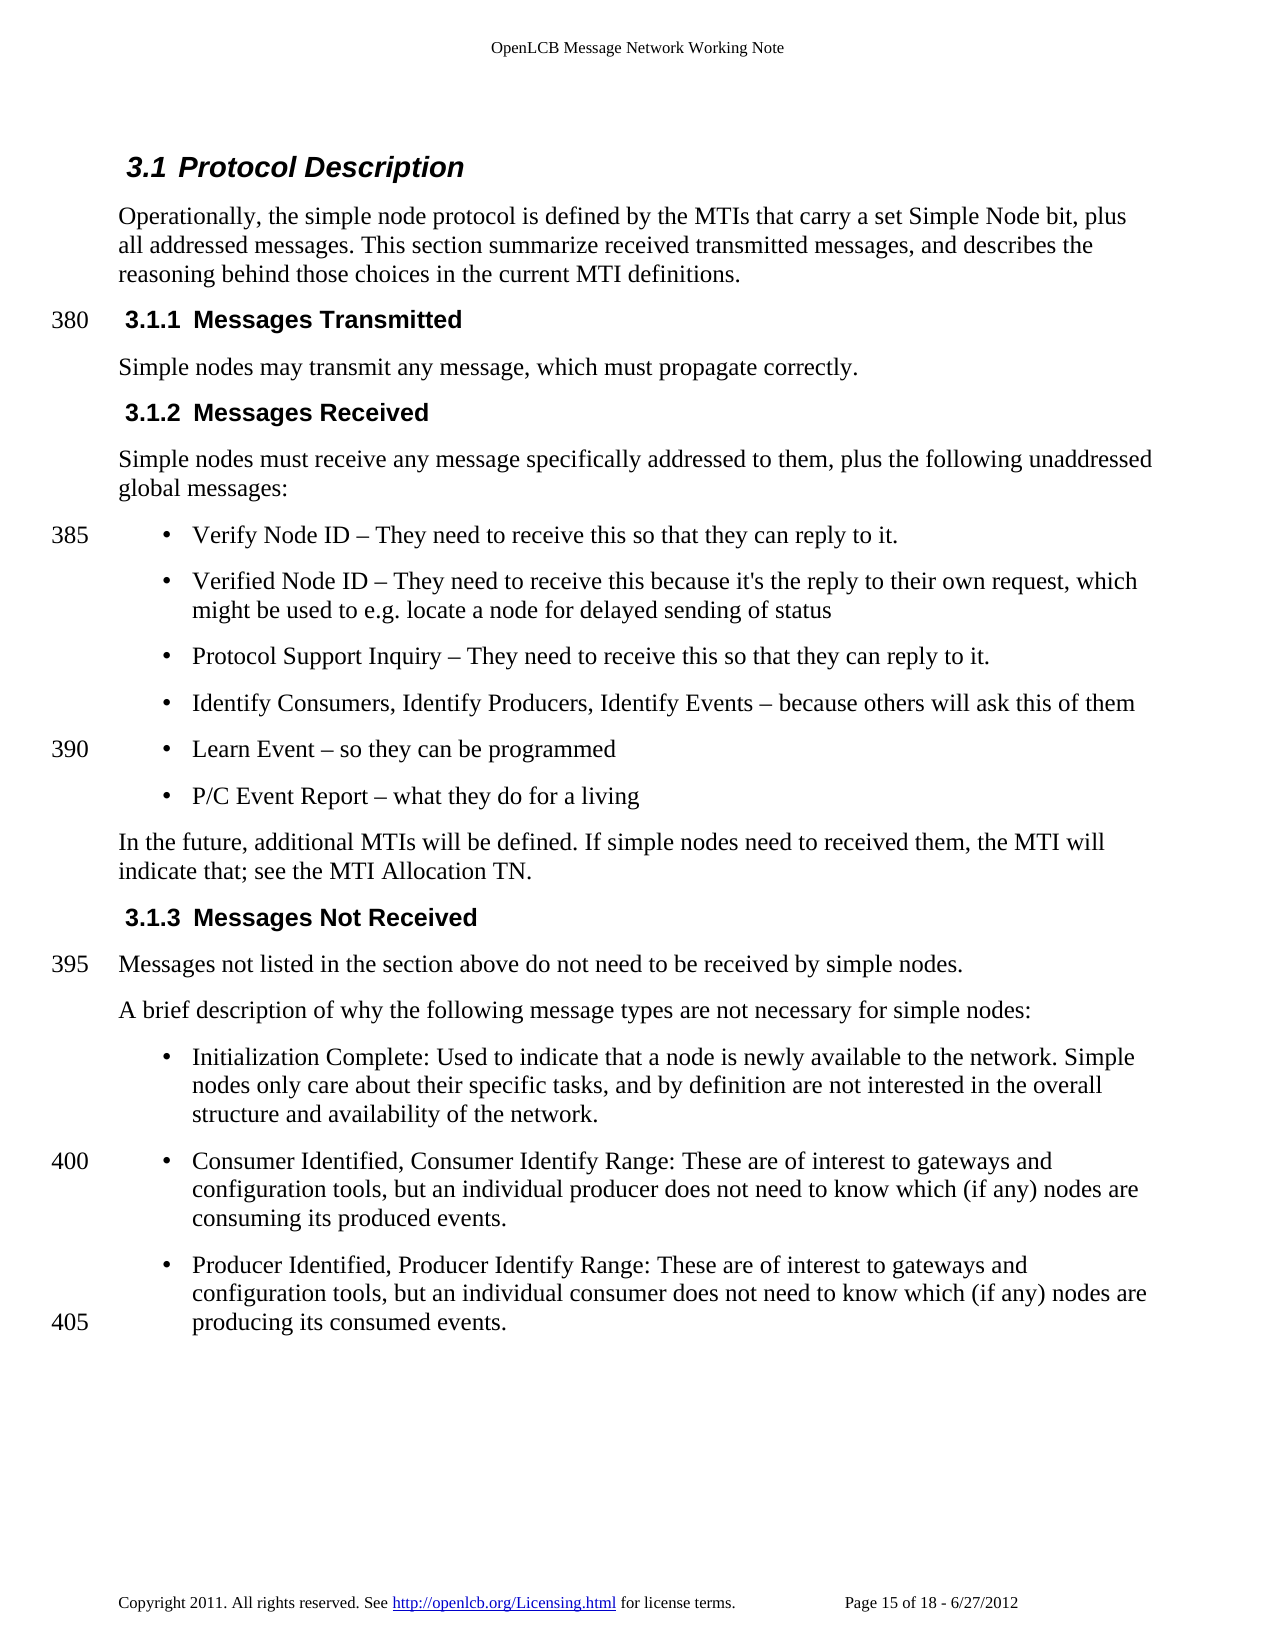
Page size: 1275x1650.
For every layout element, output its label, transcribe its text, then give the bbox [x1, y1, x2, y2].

subtitle Messages Transmitted [118, 305, 1157, 334]
list Producer Identified, Producer Identify Range: These are of interest to gateways and configuration tools, but an individual consumer does not need to know which (if any) nodes are producing its consumed events. [162, 1250, 1157, 1336]
text A brief description of why the following message types are not necessary for simple nodes: [118, 995, 1157, 1024]
list Learn Event – so they can be programmed [162, 734, 1157, 763]
text Simple nodes must receive any message specifically addressed to them, plus the following unaddressed global messages: [118, 444, 1157, 502]
text Operationally, the simple node protocol is defined by the MTIs that carry a set Simple Node bit, plus all addressed messages. This section summarize received transmitted messages, and describes the reasoning behind those choices in the current MTI definitions. [118, 201, 1157, 287]
list Initialization Complete: Used to indicate that a node is newly available to the network. Simple nodes only care about their specific tasks, and by definition are not interested in the overall structure and availability of the network. [162, 1042, 1157, 1128]
subtitle Messages Received [118, 398, 1157, 427]
subtitle Protocol Description [118, 150, 1157, 183]
list Verified Node ID – They need to receive this because it's the reply to their own request, which might be used to e.g. locate a node for delayed sending of status [162, 566, 1157, 624]
text Simple nodes may transmit any message, which must propagate correctly. [118, 352, 1157, 380]
list P/C Event Report – what they do for a living [162, 781, 1157, 809]
list Verify Node ID – They need to receive this so that they can reply to it. [162, 520, 1157, 548]
text Messages not listed in the section above do not need to be received by simple nodes. [118, 949, 1157, 978]
list Protocol Support Inquiry – They need to receive this so that they can reply to it. [162, 641, 1157, 670]
subtitle Messages Not Received [118, 902, 1157, 931]
list Consumer Identified, Consumer Identify Range: These are of interest to gateways and configuration tools, but an individual producer does not need to know which (if any) nodes are consuming its produced events. [162, 1146, 1157, 1232]
list Identify Consumers, Identify Producers, Identify Events – because others will ask this of them [162, 688, 1157, 717]
text In the future, additional MTIs will be defined. If simple nodes need to received them, the MTI will indicate that; see the MTI Allocation TN. [118, 827, 1157, 885]
